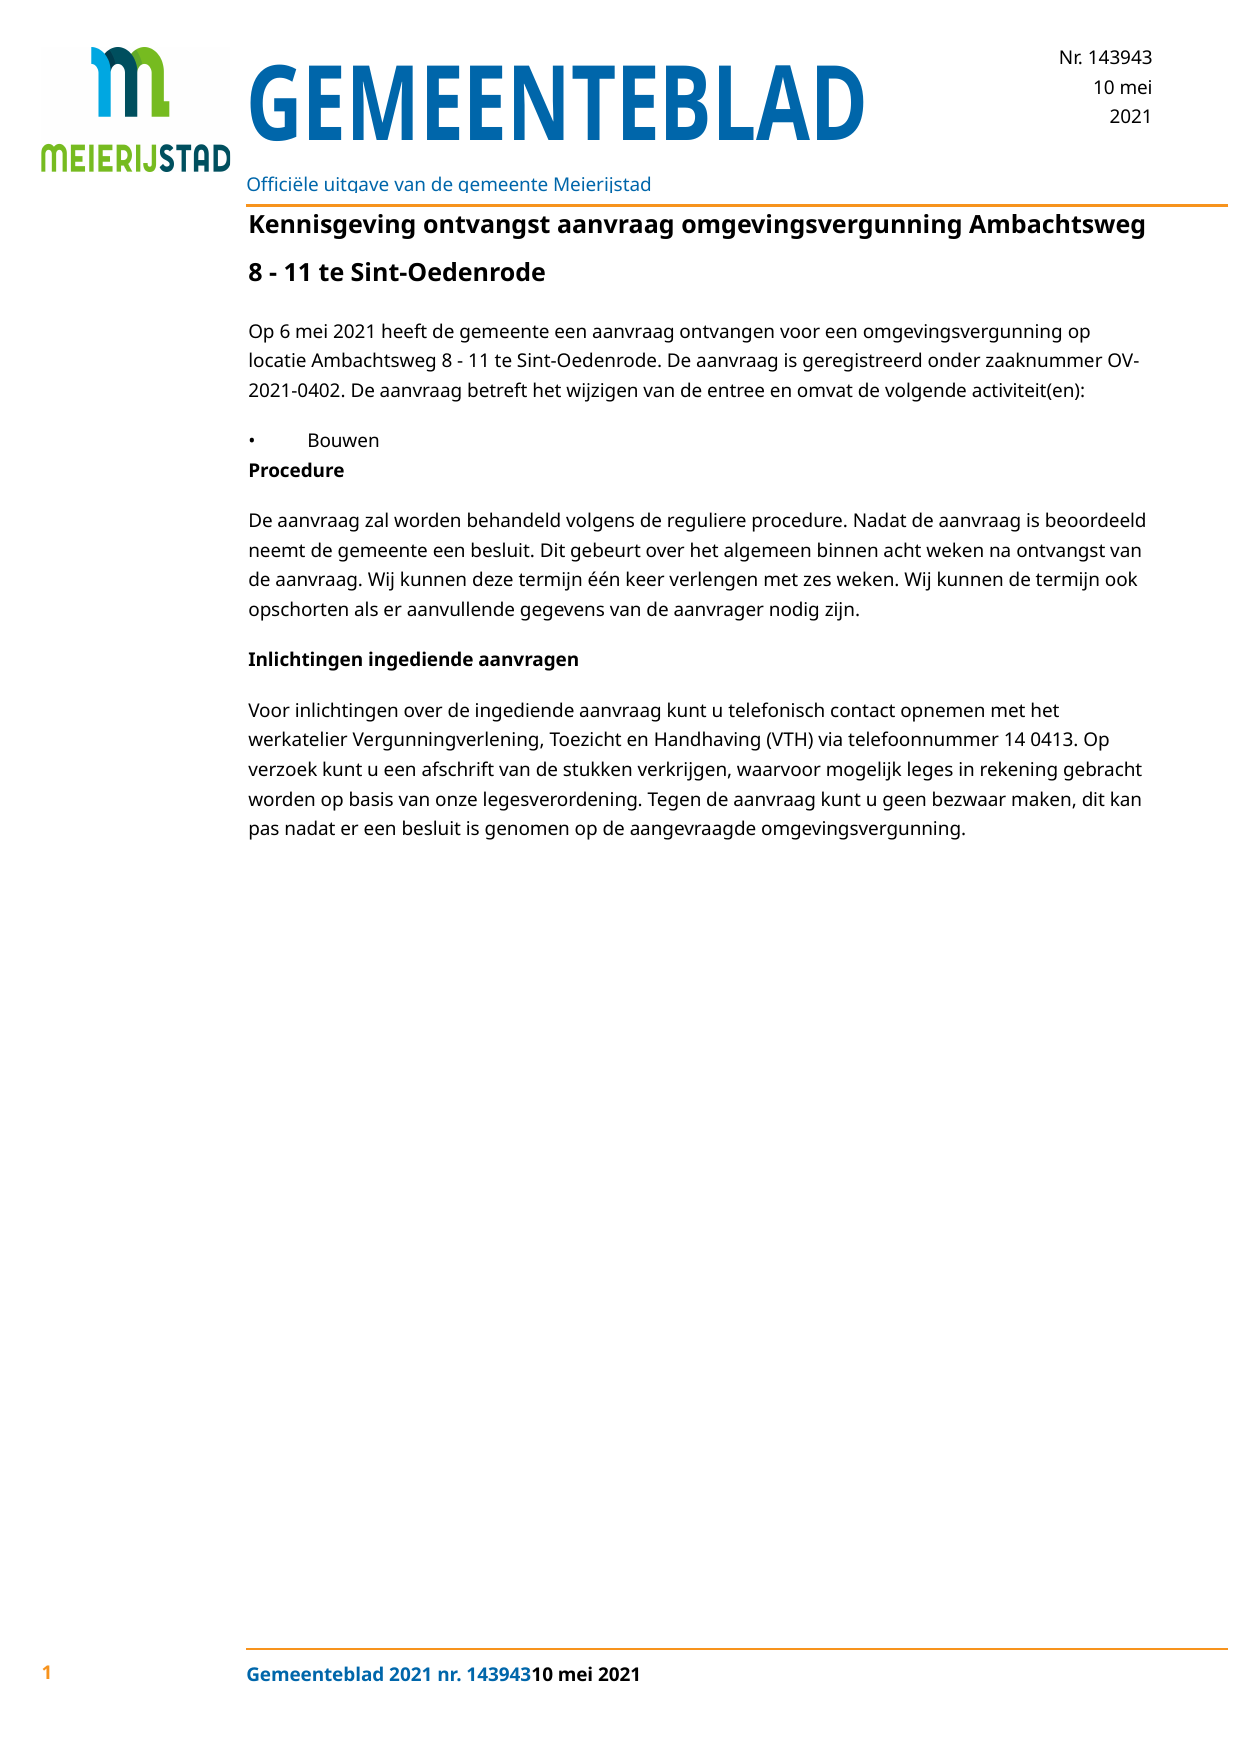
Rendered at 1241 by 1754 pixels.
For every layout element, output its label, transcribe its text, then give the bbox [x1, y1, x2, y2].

text Kennisgeving ontvangst aanvraag omgevingsvergunning Ambachtsweg 8 - 11 te Sint-Oedenrode [248, 207, 1152, 288]
text Op 6 mei 2021 heeft de gemeente een aanvraag ontvangen voor een omgevingsvergunning op locatie Ambachtsweg 8 - 11 te Sint-Oedenrode. De aanvraag is geregistreerd onder zaaknummer OV-2021-0402. De aanvraag betreft het wijzigen van de entree en omvat de volgende activiteit(en): [248, 318, 1152, 403]
list Bouwen [248, 427, 1152, 453]
text Voor inlichtingen over de ingediende aanvraag kunt u telefonisch contact opnemen met het werkatelier Vergunningverlening, Toezicht en Handhaving (VTH) via telefoonnummer 14 0413. Op verzoek kunt u een afschrift van de stukken verkrijgen, waarvoor mogelijk leges in rekening gebracht worden op basis van onze legesverordening. Tegen de aanvraag kunt u geen bezwaar maken, dit kan pas nadat er een besluit is genomen op de aangevraagde omgevingsvergunning. [248, 697, 1152, 841]
text Procedure [248, 457, 1152, 483]
text De aanvraag zal worden behandeld volgens de reguliere procedure. Nadat de aanvraag is beoordeeld neemt de gemeente een besluit. Dit gebeurt over het algemeen binnen acht weken na ontvangst van de aanvraag. Wij kunnen deze termijn één keer verlengen met zes weken. Wij kunnen de termijn ook opschorten als er aanvullende gegevens van de aanvrager nodig zijn. [248, 507, 1152, 622]
picture [41, 47, 231, 172]
text Inlichtingen ingediende aanvragen [248, 647, 1152, 672]
